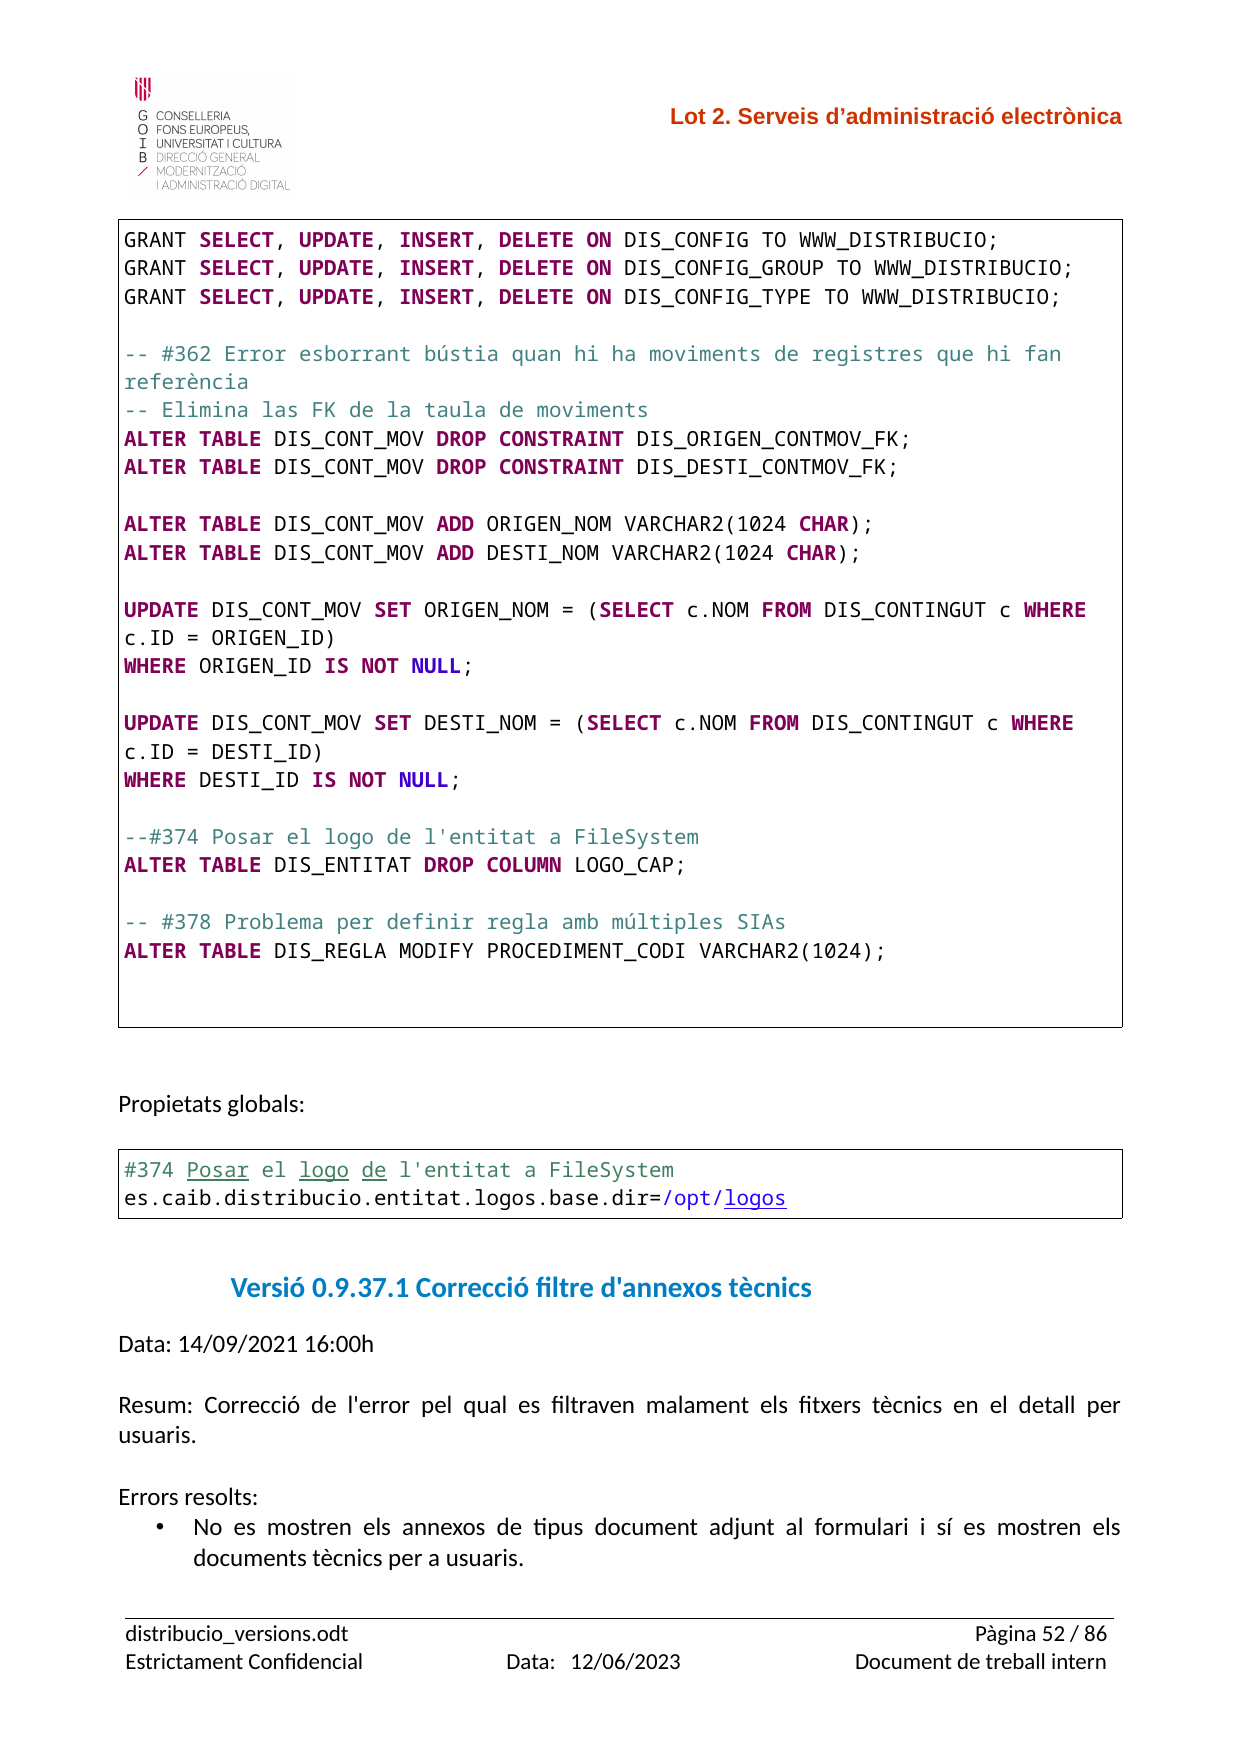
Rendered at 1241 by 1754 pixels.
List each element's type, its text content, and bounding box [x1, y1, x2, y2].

text Errors resolts: [118, 1481, 1122, 1511]
text Data: 14/09/2021 16:00h [118, 1328, 1122, 1359]
text Resum: Correcció de l'error pel qual es filtraven malament els fitxers tècnics en el detall per usuaris. [118, 1389, 1122, 1450]
text Propietats globals: [118, 1088, 1122, 1119]
list No es mostren els annexos de tipus document adjunt al formulari i sí es mostren els documents tècnics per a usuaris. [156, 1511, 1122, 1572]
table_header GRANT SELECT, UPDATE, INSERT, DELETE ON DIS_CONFIG TO WWW_DISTRIBUCIO; GRANT SELECT, UPDATE, INSERT, DELETE ON DIS_CONFIG_GROUP TO WWW_DISTRIBUCIO; GRANT SELECT, UPDATE, INSERT, DELETE ON DIS_CONFIG_TYPE TO WWW_DISTRIBUCIO; -- #362 Error esborrant bústia quan hi ha moviments de registres que hi fan referència -- Elimina las FK de la taula de moviments ALTER TABLE DIS_CONT_MOV DROP CONSTRAINT DIS_ORIGEN_CONTMOV_FK; ALTER TABLE DIS_CONT_MOV DROP CONSTRAINT DIS_DESTI_CONTMOV_FK; ALTER TABLE DIS_CONT_MOV ADD ORIGEN_NOM VARCHAR2(1024 CHAR); ALTER TABLE DIS_CONT_MOV ADD DESTI_NOM VARCHAR2(1024 CHAR); UPDATE DIS_CONT_MOV SET ORIGEN_NOM = (SELECT c.NOM FROM DIS_CONTINGUT c WHERE c.ID = ORIGEN_ID) WHERE ORIGEN_ID IS NOT NULL; UPDATE DIS_CONT_MOV SET DESTI_NOM = (SELECT c.NOM FROM DIS_CONTINGUT c WHERE c.ID = DESTI_ID) WHERE DESTI_ID IS NOT NULL; --#374 Posar el logo de l'entitat a FileSystem ALTER TABLE DIS_ENTITAT DROP COLUMN LOGO_CAP; -- #378 Problema per definir regla amb múltiples SIAs ALTER TABLE DIS_REGLA MODIFY PROCEDIMENT_CODI VARCHAR2(1024); [119, 220, 1122, 1027]
table_header #374 Posar el logo de l'entitat a FileSystem es.caib.distribucio.entitat.logos.base.dir=/opt/logos [119, 1150, 1122, 1218]
picture [126, 70, 299, 197]
subtitle Versió 0.9.37.1 Correcció filtre d'annexos tècnics [153, 1269, 1122, 1304]
